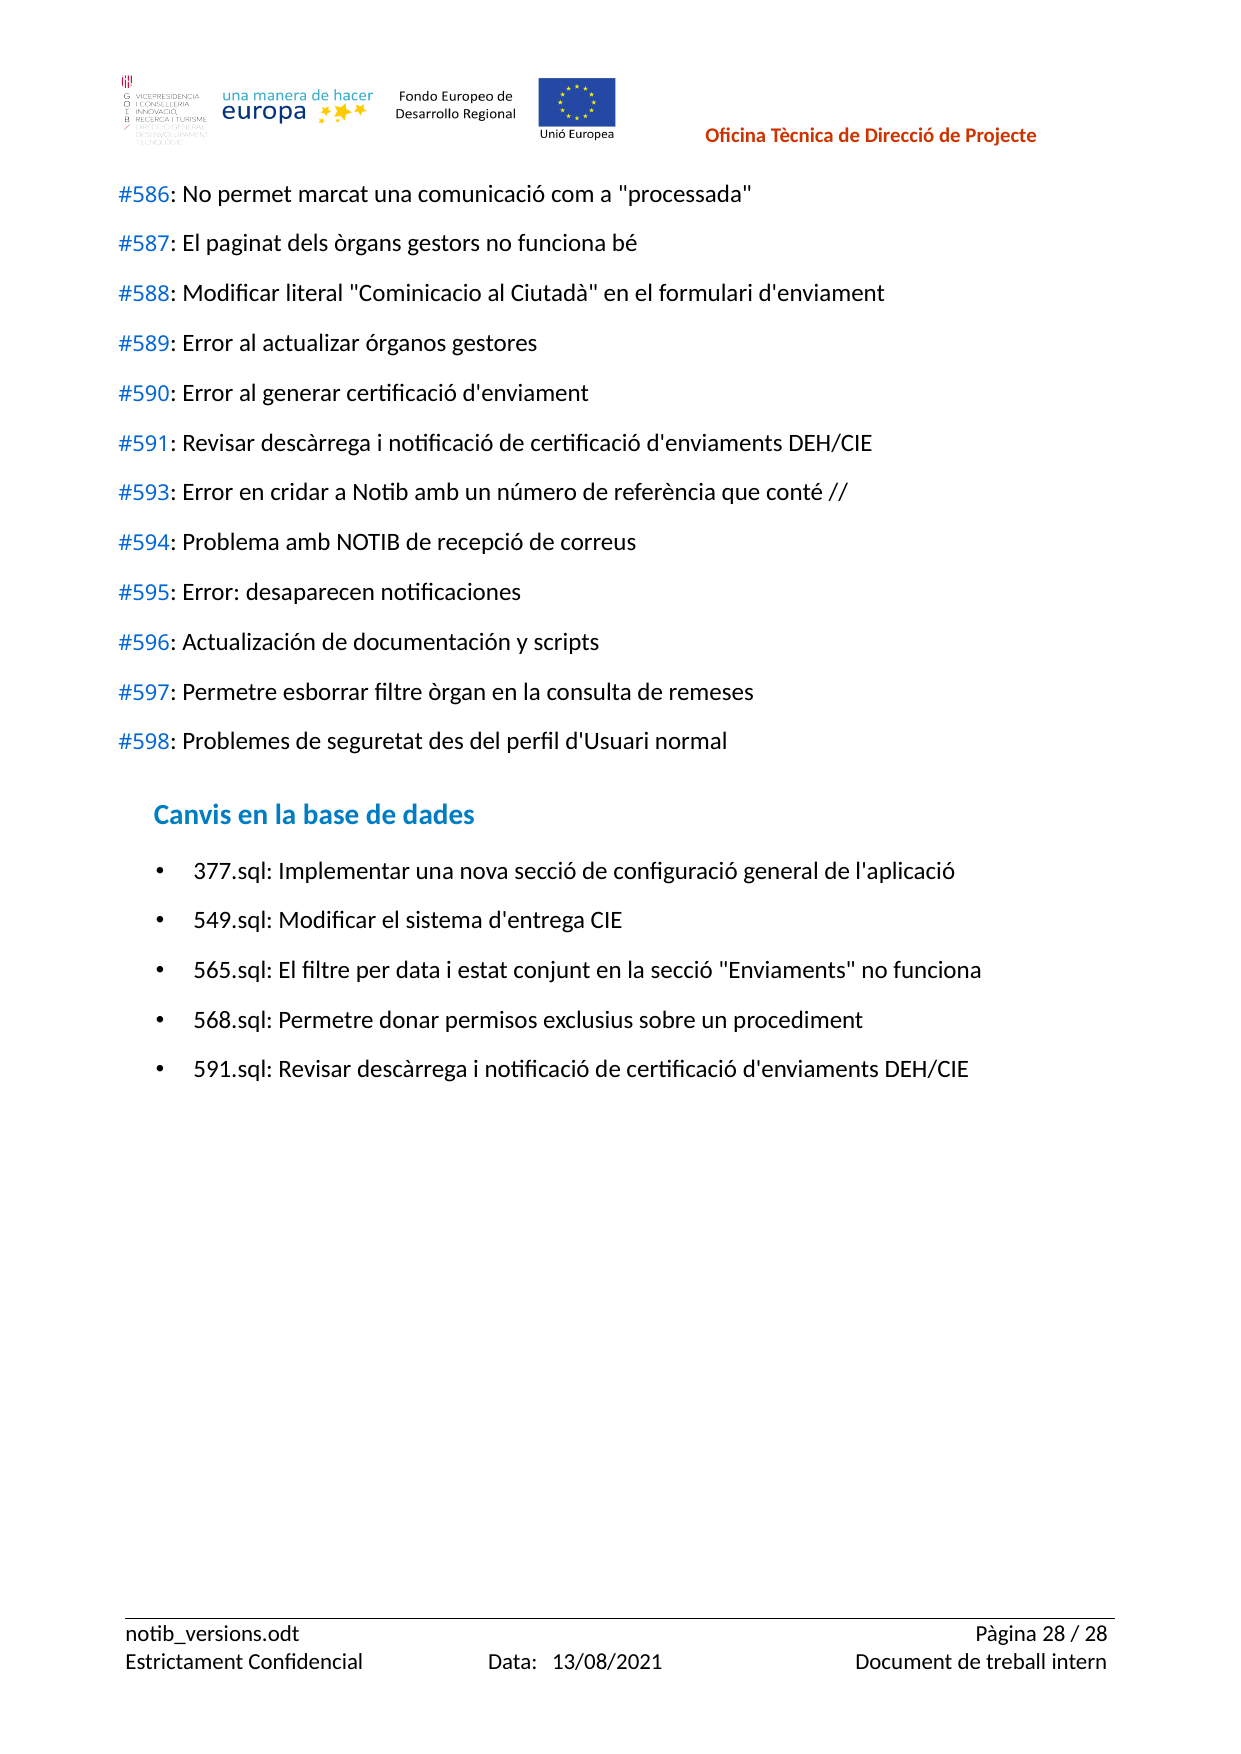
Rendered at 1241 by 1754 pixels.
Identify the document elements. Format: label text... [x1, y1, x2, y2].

list 549.sql: Modificar el sistema d'entrega CIE [156, 905, 1122, 935]
list 591.sql: Revisar descàrrega i notificació de certificació d'enviaments DEH/CIE [156, 1053, 1122, 1084]
text #586: No permet marcat una comunicació com a "processada" [118, 178, 1122, 208]
list 565.sql: El filtre per data i estat conjunt en la secció "Enviaments" no funciona [156, 954, 1122, 985]
text #594: Problema amb NOTIB de recepció de correus [118, 526, 1122, 557]
text #590: Error al generar certificació d'enviament [118, 377, 1122, 407]
text #598: Problemes de seguretat des del perfil d'Usuari normal [118, 725, 1122, 756]
picture [219, 73, 621, 147]
text #593: Error en cridar a Notib amb un número de referència que conté // [118, 476, 1122, 507]
subtitle Canvis en la base de dades [153, 796, 1122, 831]
text #589: Error al actualizar órganos gestores [118, 327, 1122, 358]
text #597: Permetre esborrar filtre òrgan en la consulta de remeses [118, 676, 1122, 706]
text #588: Modificar literal "Cominicacio al Ciutadà" en el formulari d'enviament [118, 277, 1122, 308]
list 568.sql: Permetre donar permisos exclusius sobre un procediment [156, 1004, 1122, 1034]
picture [118, 73, 213, 147]
list 377.sql: Implementar una nova secció de configuració general de l'aplicació [156, 855, 1122, 886]
text #591: Revisar descàrrega i notificació de certificació d'enviaments DEH/CIE [118, 427, 1122, 457]
text #596: Actualización de documentación y scripts [118, 626, 1122, 656]
text #587: El paginat dels òrgans gestors no funciona bé [118, 227, 1122, 258]
text #595: Error: desaparecen notificaciones [118, 576, 1122, 607]
